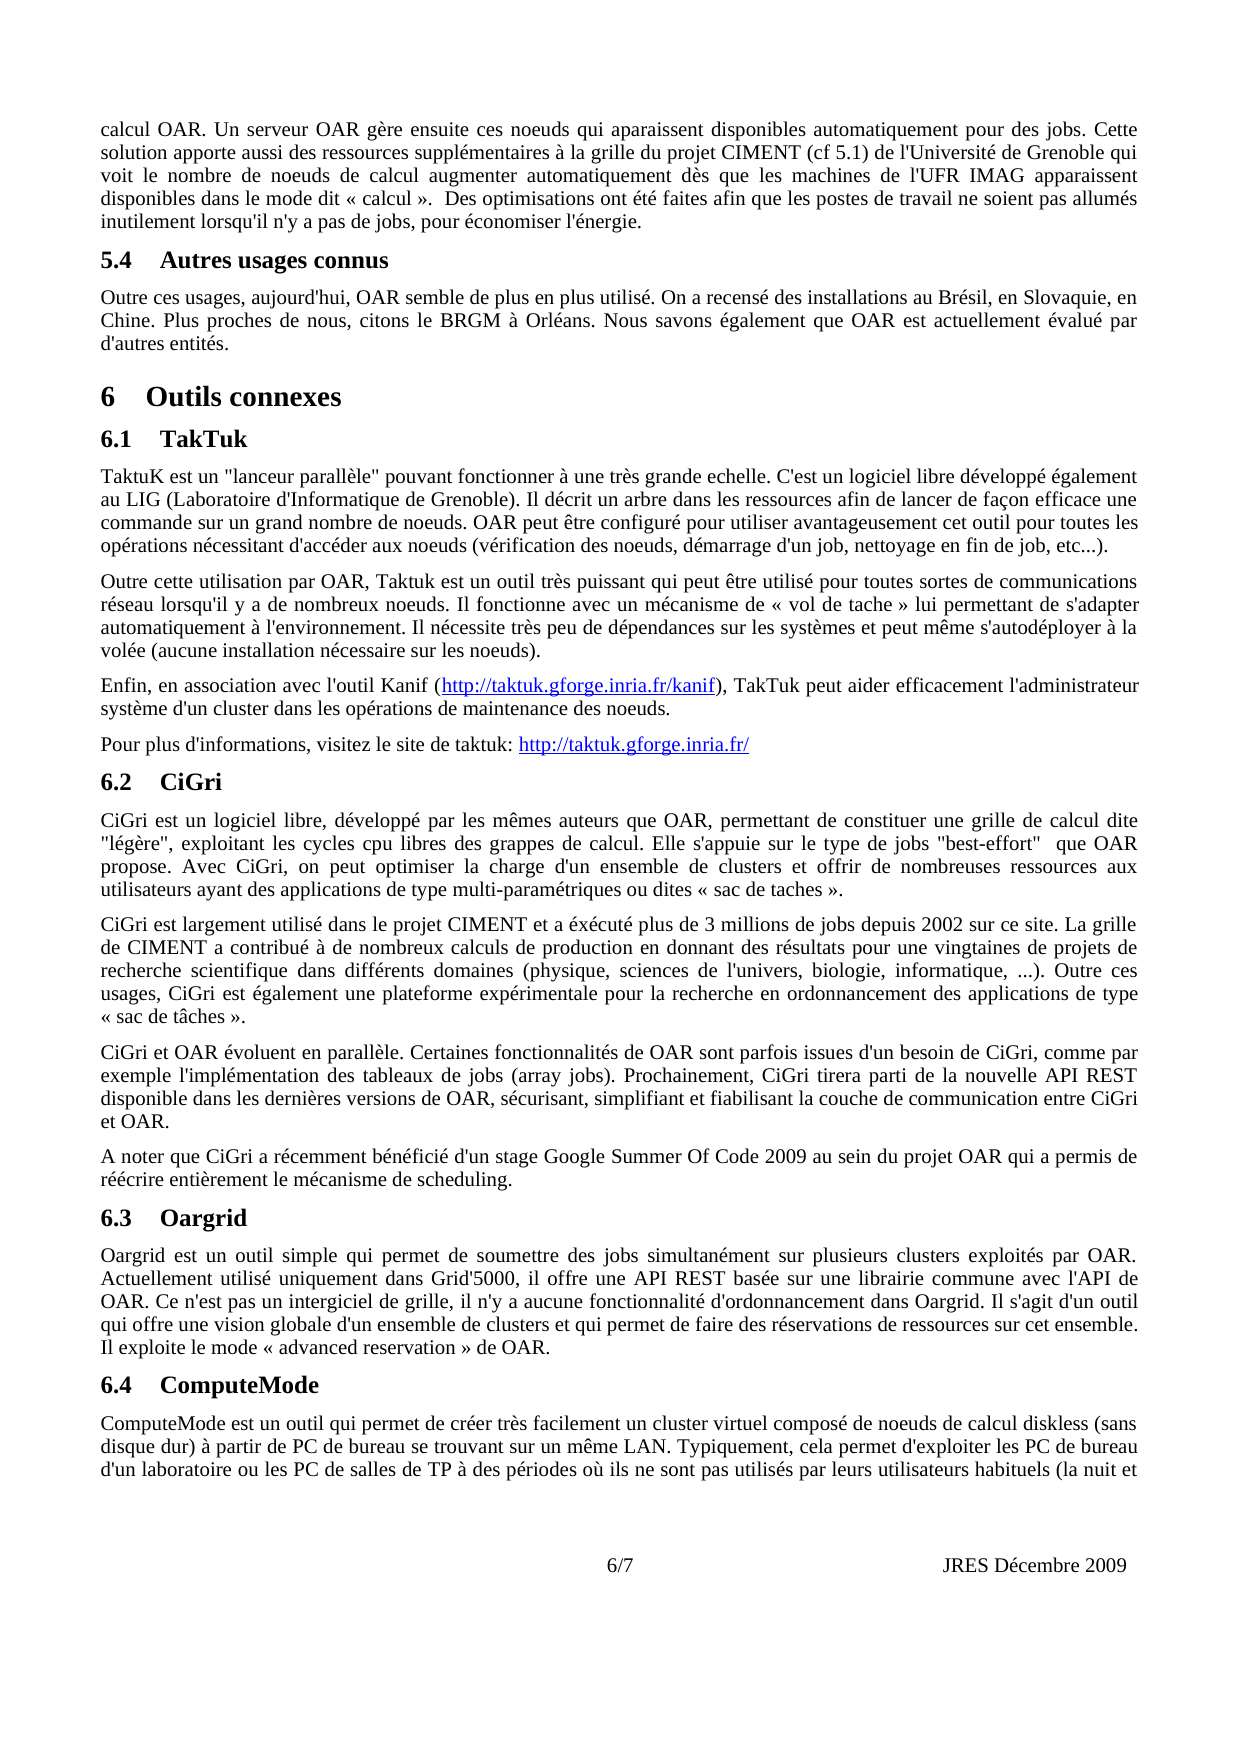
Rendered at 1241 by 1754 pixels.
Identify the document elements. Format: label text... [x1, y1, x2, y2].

text Oargrid est un outil simple qui permet de soumettre des jobs simultanément sur plusieurs clusters exploités par OAR. Actuellement utilisé uniquement dans Grid'5000, il offre une API REST basée sur une librairie commune avec l'API de OAR. Ce n'est pas un intergiciel de grille, il n'y a aucune fonctionnalité d'ordonnancement dans Oargrid. Il s'agit d'un outil qui offre une vision globale d'un ensemble de clusters et qui permet de faire des réservations de ressources sur cet ensemble. Il exploite le mode « advanced reservation » de OAR. [100, 1244, 1140, 1359]
text TaktuK est un "lanceur parallèle" pouvant fonctionner à une très grande echelle. C'est un logiciel libre développé également au LIG (Laboratoire d'Informatique de Grenoble). Il décrit un arbre dans les ressources afin de lancer de façon efficace une commande sur un grand nombre de noeuds. OAR peut être configuré pour utiliser avantageusement cet outil pour toutes les opérations nécessitant d'accéder aux noeuds (vérification des noeuds, démarrage d'un job, nettoyage en fin de job, etc...). [100, 465, 1140, 557]
subtitle Outils connexes [100, 380, 1140, 412]
text ComputeMode est un outil qui permet de créer très facilement un cluster virtuel composé de noeuds de calcul diskless (sans disque dur) à partir de PC de bureau se trouvant sur un même LAN. Typiquement, cela permet d'exploiter les PC de bureau d'un laboratoire ou les PC de salles de TP à des périodes où ils ne sont pas utilisés par leurs utilisateurs habituels (la nuit et [100, 1412, 1140, 1481]
subtitle Autres usages connus [100, 246, 1140, 273]
subtitle TakTuk [100, 425, 1140, 452]
text Pour plus d'informations, visitez le site de taktuk: http://taktuk.gforge.inria.fr/ [100, 733, 1140, 756]
subtitle CiGri [100, 768, 1140, 796]
text calcul OAR. Un serveur OAR gère ensuite ces noeuds qui aparaissent disponibles automatiquement pour des jobs. Cette solution apporte aussi des ressources supplémentaires à la grille du projet CIMENT (cf 5.1) de l'Université de Grenoble qui voit le nombre de noeuds de calcul augmenter automatiquement dès que les machines de l'UFR IMAG apparaissent disponibles dans le mode dit « calcul ». Des optimisations ont été faites afin que les postes de travail ne soient pas allumés inutilement lorsqu'il n'y a pas de jobs, pour économiser l'énergie. [100, 118, 1140, 233]
subtitle Oargrid [100, 1204, 1140, 1231]
subtitle ComputeMode [100, 1372, 1140, 1399]
text A noter que CiGri a récemment bénéficié d'un stage Google Summer Of Code 2009 au sein du projet OAR qui a permis de réécrire entièrement le mécanisme de scheduling. [100, 1145, 1140, 1191]
text CiGri et OAR évoluent en parallèle. Certaines fonctionnalités de OAR sont parfois issues d'un besoin de CiGri, comme par exemple l'implémentation des tableaux de jobs (array jobs). Prochainement, CiGri tirera parti de la nouvelle API REST disponible dans les dernières versions de OAR, sécurisant, simplifiant et fiabilisant la couche de communication entre CiGri et OAR. [100, 1041, 1140, 1133]
text Outre cette utilisation par OAR, Taktuk est un outil très puissant qui peut être utilisé pour toutes sortes de communications réseau lorsqu'il y a de nombreux noeuds. Il fonctionne avec un mécanisme de « vol de tache » lui permettant de s'adapter automatiquement à l'environnement. Il nécessite très peu de dépendances sur les systèmes et peut même s'autodéployer à la volée (aucune installation nécessaire sur les noeuds). [100, 569, 1140, 662]
text Outre ces usages, aujourd'hui, OAR semble de plus en plus utilisé. On a recensé des installations au Brésil, en Slovaquie, en Chine. Plus proches de nous, citons le BRGM à Orléans. Nous savons également que OAR est actuellement évalué par d'autres entités. [100, 286, 1140, 355]
text CiGri est largement utilisé dans le projet CIMENT et a éxécuté plus de 3 millions de jobs depuis 2002 sur ce site. La grille de CIMENT a contribué à de nombreux calculs de production en donnant des résultats pour une vingtaines de projets de recherche scientifique dans différents domaines (physique, sciences de l'univers, biologie, informatique, ...). Outre ces usages, CiGri est également une plateforme expérimentale pour la recherche en ordonnancement des applications de type « sac de tâches ». [100, 913, 1140, 1028]
text Enfin, en association avec l'outil Kanif (http://taktuk.gforge.inria.fr/kanif), TakTuk peut aider efficacement l'administrateur système d'un cluster dans les opérations de maintenance des noeuds. [100, 674, 1140, 720]
text CiGri est un logiciel libre, développé par les mêmes auteurs que OAR, permettant de constituer une grille de calcul dite "légère", exploitant les cycles cpu libres des grappes de calcul. Elle s'appuie sur le type de jobs "best-effort" que OAR propose. Avec CiGri, on peut optimiser la charge d'un ensemble de clusters et offrir de nombreuses ressources aux utilisateurs ayant des applications de type multi-paramétriques ou dites « sac de taches ». [100, 808, 1140, 901]
